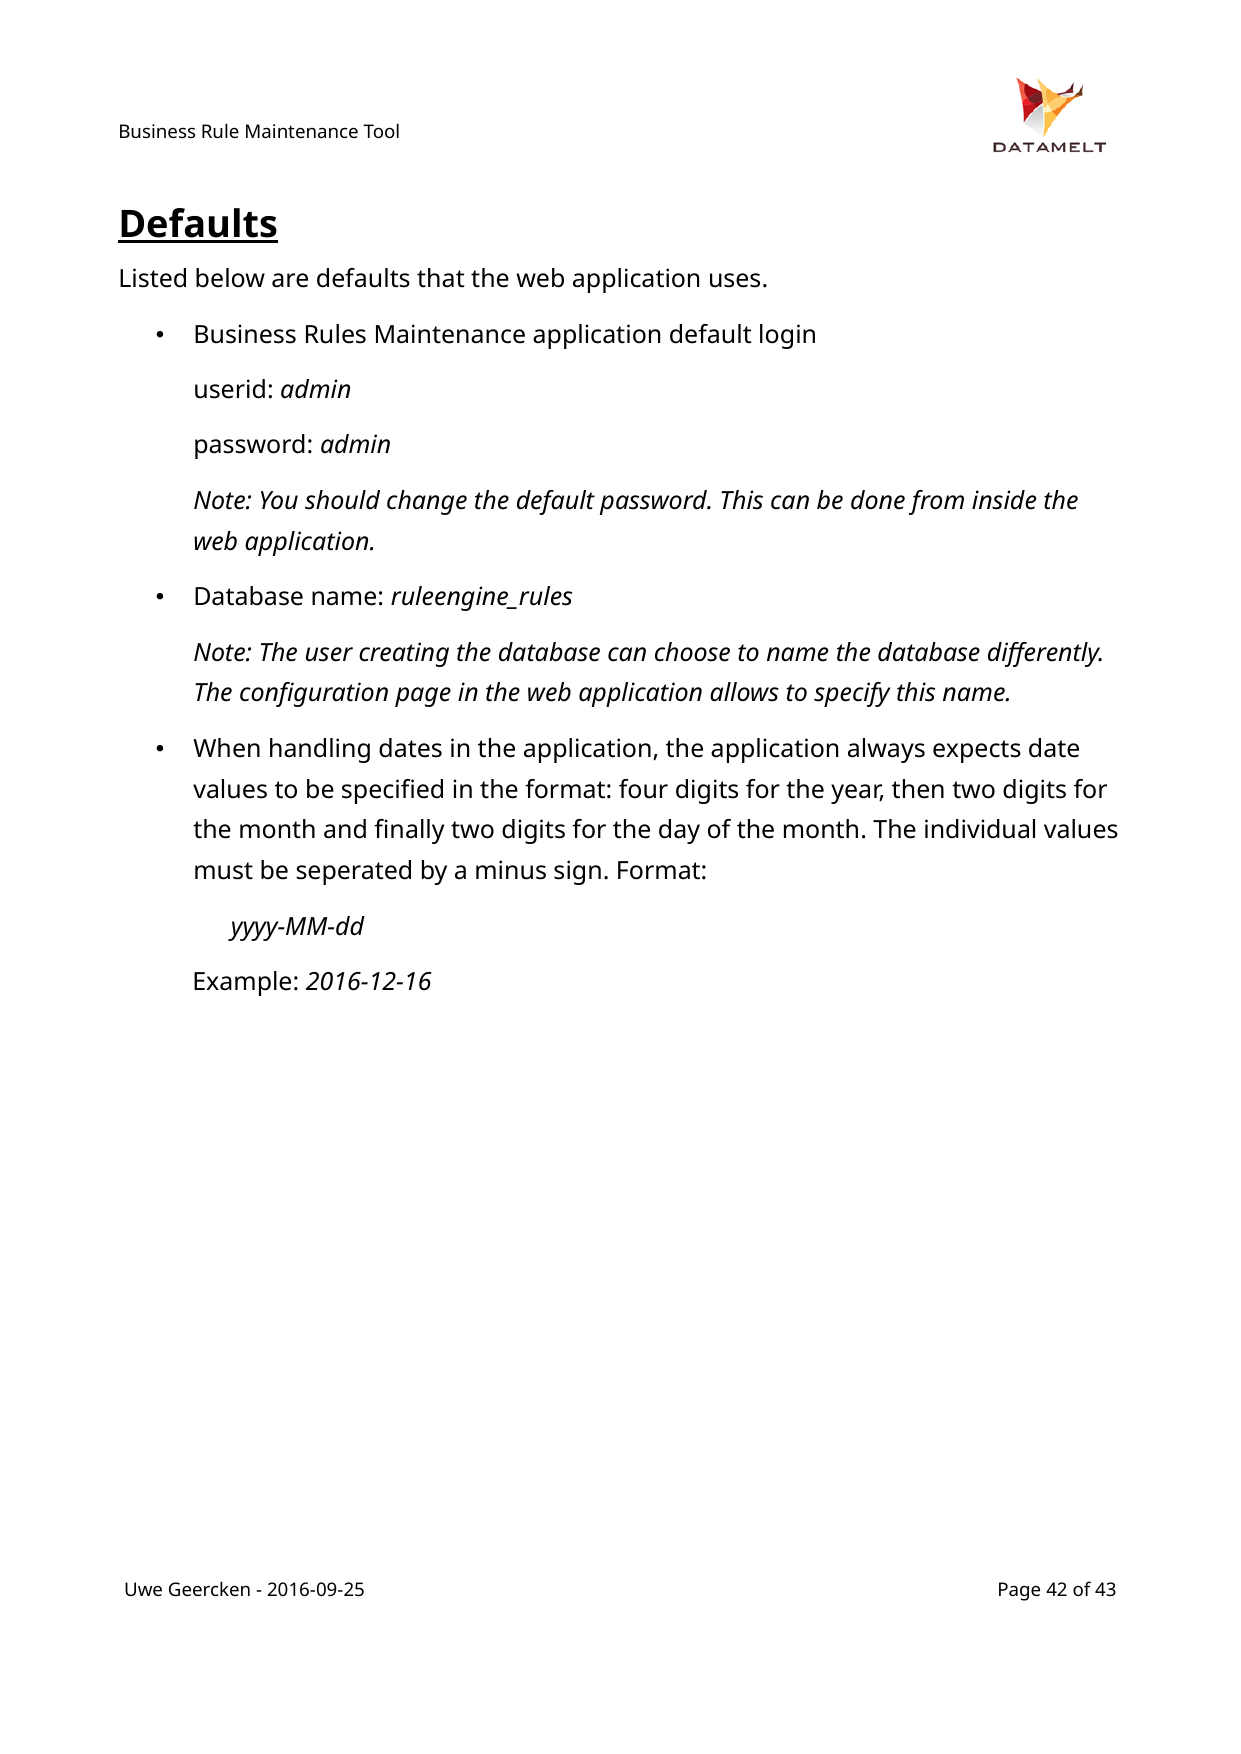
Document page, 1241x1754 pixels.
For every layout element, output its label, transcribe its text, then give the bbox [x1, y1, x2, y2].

list yyyy-MM-dd [193, 908, 1122, 942]
list Note: You should change the default password. This can be done from inside the web application. [156, 482, 1122, 557]
list Note: The user creating the database can choose to name the database differently. The configuration page in the web application allows to specify this name. [156, 634, 1122, 709]
list Database name: ruleengine_rules [156, 579, 1122, 613]
text Example: 2016-12-16 [118, 964, 1122, 998]
list When handling dates in the application, the application always expects date values to be specified in the format: four digits for the year, then two digits for the month and finally two digits for the day of the month. The individual values must be seperated by a minus sign. Format: [156, 730, 1122, 887]
subtitle Defaults [118, 197, 1122, 248]
list password: admin [156, 427, 1122, 461]
text Listed below are defaults that the web application uses. [118, 261, 1122, 295]
list Business Rules Maintenance application default login [156, 316, 1122, 350]
picture [992, 69, 1107, 160]
list userid: admin [156, 372, 1122, 406]
